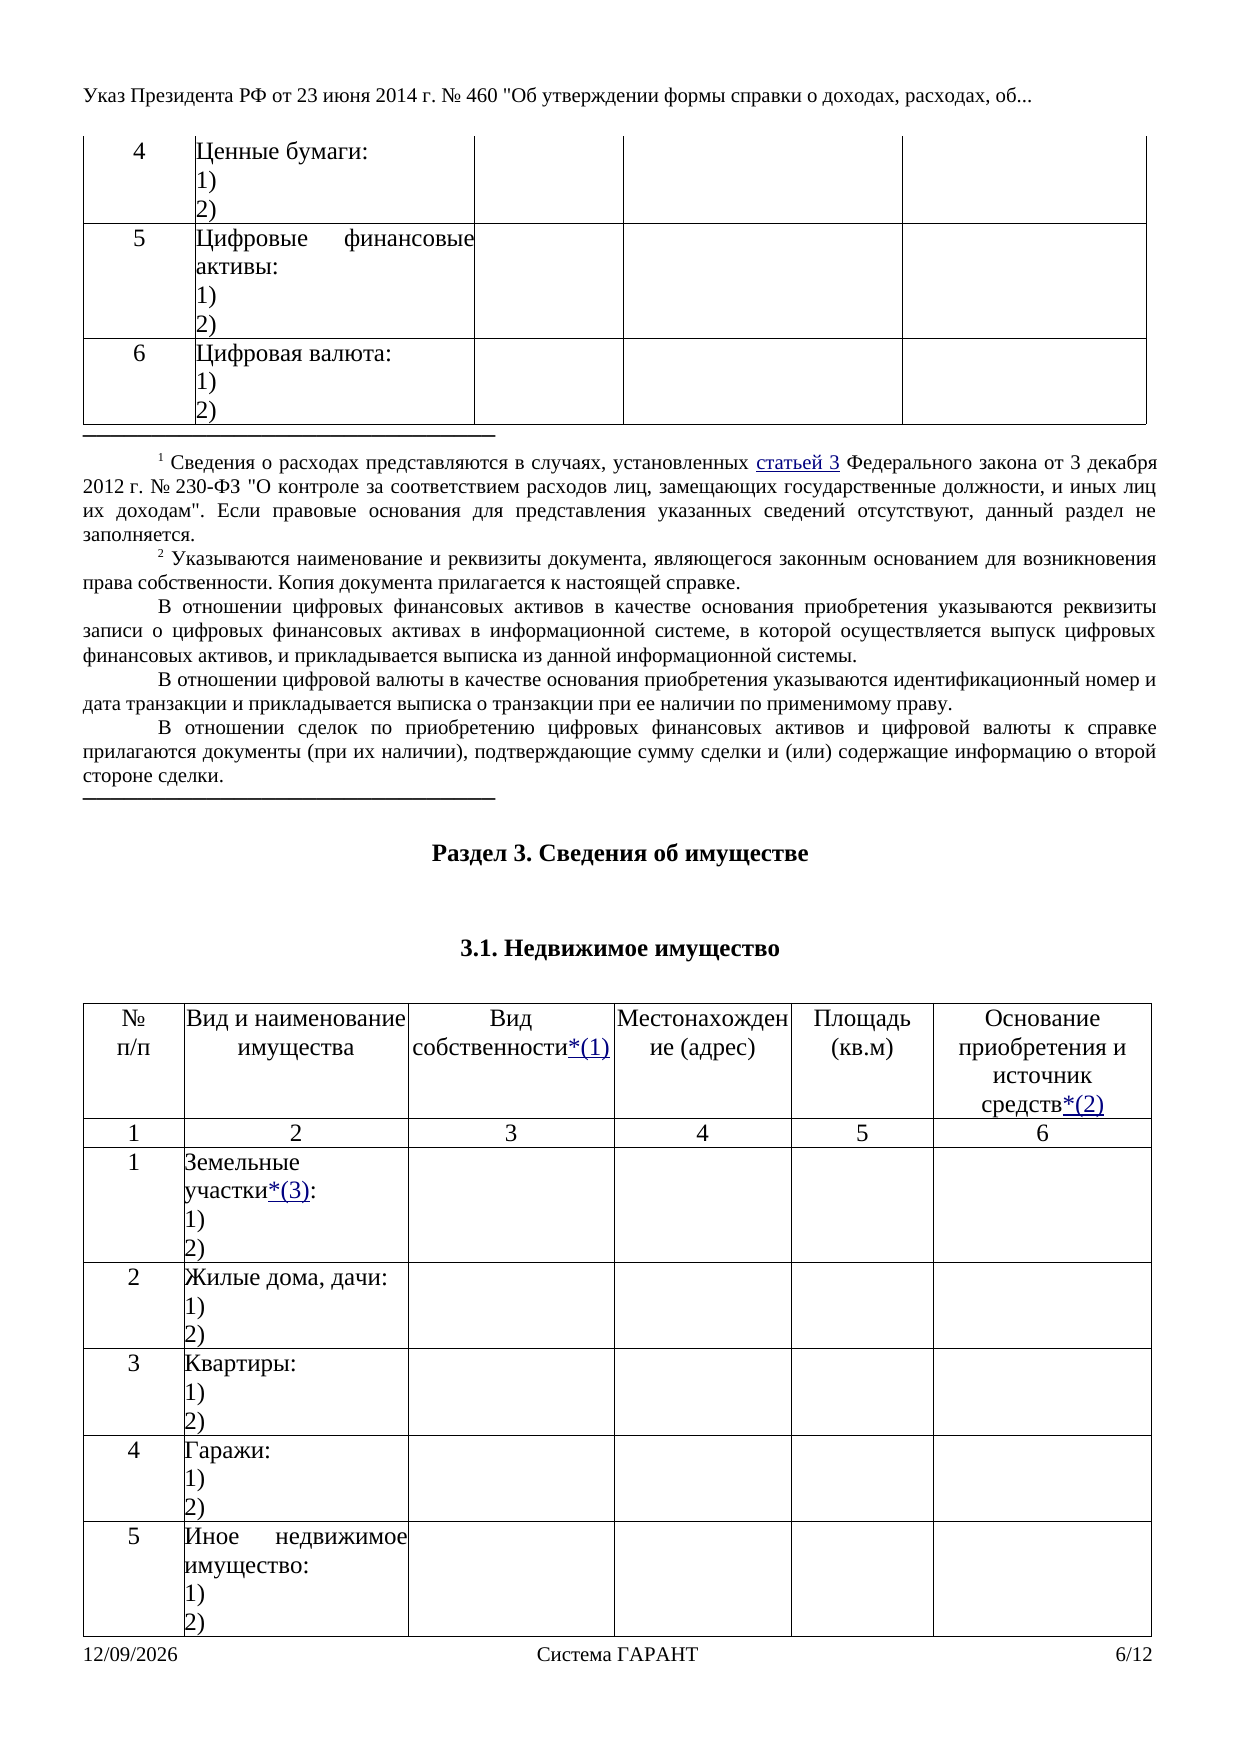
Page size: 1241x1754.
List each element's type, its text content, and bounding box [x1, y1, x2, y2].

table_cell [934, 1522, 1151, 1636]
table_cell [615, 1148, 791, 1262]
table_cell [475, 136, 623, 223]
table_cell [475, 224, 623, 338]
table_cell 4 [84, 1436, 184, 1521]
table_cell 1 [84, 1119, 184, 1147]
table_cell Квартиры: 1) 2) [185, 1349, 408, 1435]
table_cell Жилые дома, дачи: 1) 2) [185, 1263, 408, 1348]
text В отношении сделок по приобретению цифровых финансовых активов и цифровой валюты к справке прилагаются документы (при их наличии), подтверждающие сумму сделки и (или) содержащие информацию о второй стороне сделки. [83, 715, 1157, 787]
table_cell [409, 1263, 614, 1348]
table_cell [409, 1349, 614, 1435]
table_cell [624, 224, 902, 338]
table_cell [934, 1436, 1151, 1521]
table_cell 4 [615, 1119, 791, 1147]
table_cell [792, 1436, 933, 1521]
table_cell [792, 1263, 933, 1348]
subtitle 3.1. Недвижимое имущество [83, 933, 1157, 962]
text В отношении цифровой валюты в качестве основания приобретения указываются идентификационный номер и дата транзакции и прикладывается выписка о транзакции при ее наличии по применимому праву. [83, 667, 1157, 715]
table_cell [615, 1263, 791, 1348]
table_cell [934, 1349, 1151, 1435]
table_cell [903, 136, 1146, 223]
table_cell 3 [409, 1119, 614, 1147]
table_cell [409, 1148, 614, 1262]
table_cell 5 [84, 224, 195, 338]
table_header Площадь (кв.м) [792, 1004, 933, 1118]
table_cell [792, 1522, 933, 1636]
table_cell Земельные участки*(3): 1) 2) [185, 1148, 408, 1262]
table_cell [409, 1522, 614, 1636]
table_cell [624, 339, 902, 424]
table_cell [615, 1522, 791, 1636]
table_cell 6 [934, 1119, 1151, 1147]
table_cell [934, 1263, 1151, 1348]
table_cell [409, 1436, 614, 1521]
text ────────────────────────────── [83, 787, 1157, 813]
table_cell [475, 339, 623, 424]
table_cell 6 [84, 339, 195, 424]
table_cell [903, 339, 1146, 424]
text В отношении цифровых финансовых активов в качестве основания приобретения указываются реквизиты записи о цифровых финансовых активах в информационной системе, в которой осуществляется выпуск цифровых финансовых активов, и прикладывается выписка из данной информационной системы. [83, 594, 1157, 667]
table_cell 2 [185, 1119, 408, 1147]
table_header № п/п [84, 1004, 184, 1118]
text 1 Сведения о расходах представляются в случаях, установленных статьей 3 Федерального закона от 3 декабря 2012 г. № 230-ФЗ "О контроле за соответствием расходов лиц, замещающих государственные должности, и иных лиц их доходам". Если правовые основания для представления указанных сведений отсутствуют, данный раздел не заполняется. [83, 450, 1157, 546]
table_cell Гаражи: 1) 2) [185, 1436, 408, 1521]
table_cell 5 [792, 1119, 933, 1147]
table_cell [792, 1349, 933, 1435]
table_cell [903, 224, 1146, 338]
table_header Основание приобретения и источник средств*(2) [934, 1004, 1151, 1118]
table_header Местонахождение (адрес) [615, 1004, 791, 1118]
table_cell 4 [84, 136, 195, 223]
table_cell 1 [84, 1148, 184, 1262]
table_cell 5 [84, 1522, 184, 1636]
table_cell Иное недвижимое имущество: 1) 2) [185, 1522, 408, 1636]
text ────────────────────────────── [83, 424, 1157, 450]
table_cell [615, 1349, 791, 1435]
table_cell [624, 136, 902, 223]
subtitle Раздел 3. Сведения об имуществе [83, 838, 1157, 867]
table_cell 3 [84, 1349, 184, 1435]
table_cell 2 [84, 1263, 184, 1348]
table_cell [934, 1148, 1151, 1262]
table_header Вид и наименование имущества [185, 1004, 408, 1118]
text 2 Указываются наименование и реквизиты документа, являющегося законным основанием для возникновения права собственности. Копия документа прилагается к настоящей справке. [83, 546, 1157, 594]
table_cell [792, 1148, 933, 1262]
table_cell [615, 1436, 791, 1521]
table_cell Цифровые финансовые активы: 1) 2) [196, 224, 474, 338]
table_cell Цифровая валюта: 1) 2) [196, 339, 474, 424]
table_cell Ценные бумаги: 1) 2) [196, 136, 474, 223]
table_header Вид собственности*(1) [409, 1004, 614, 1118]
